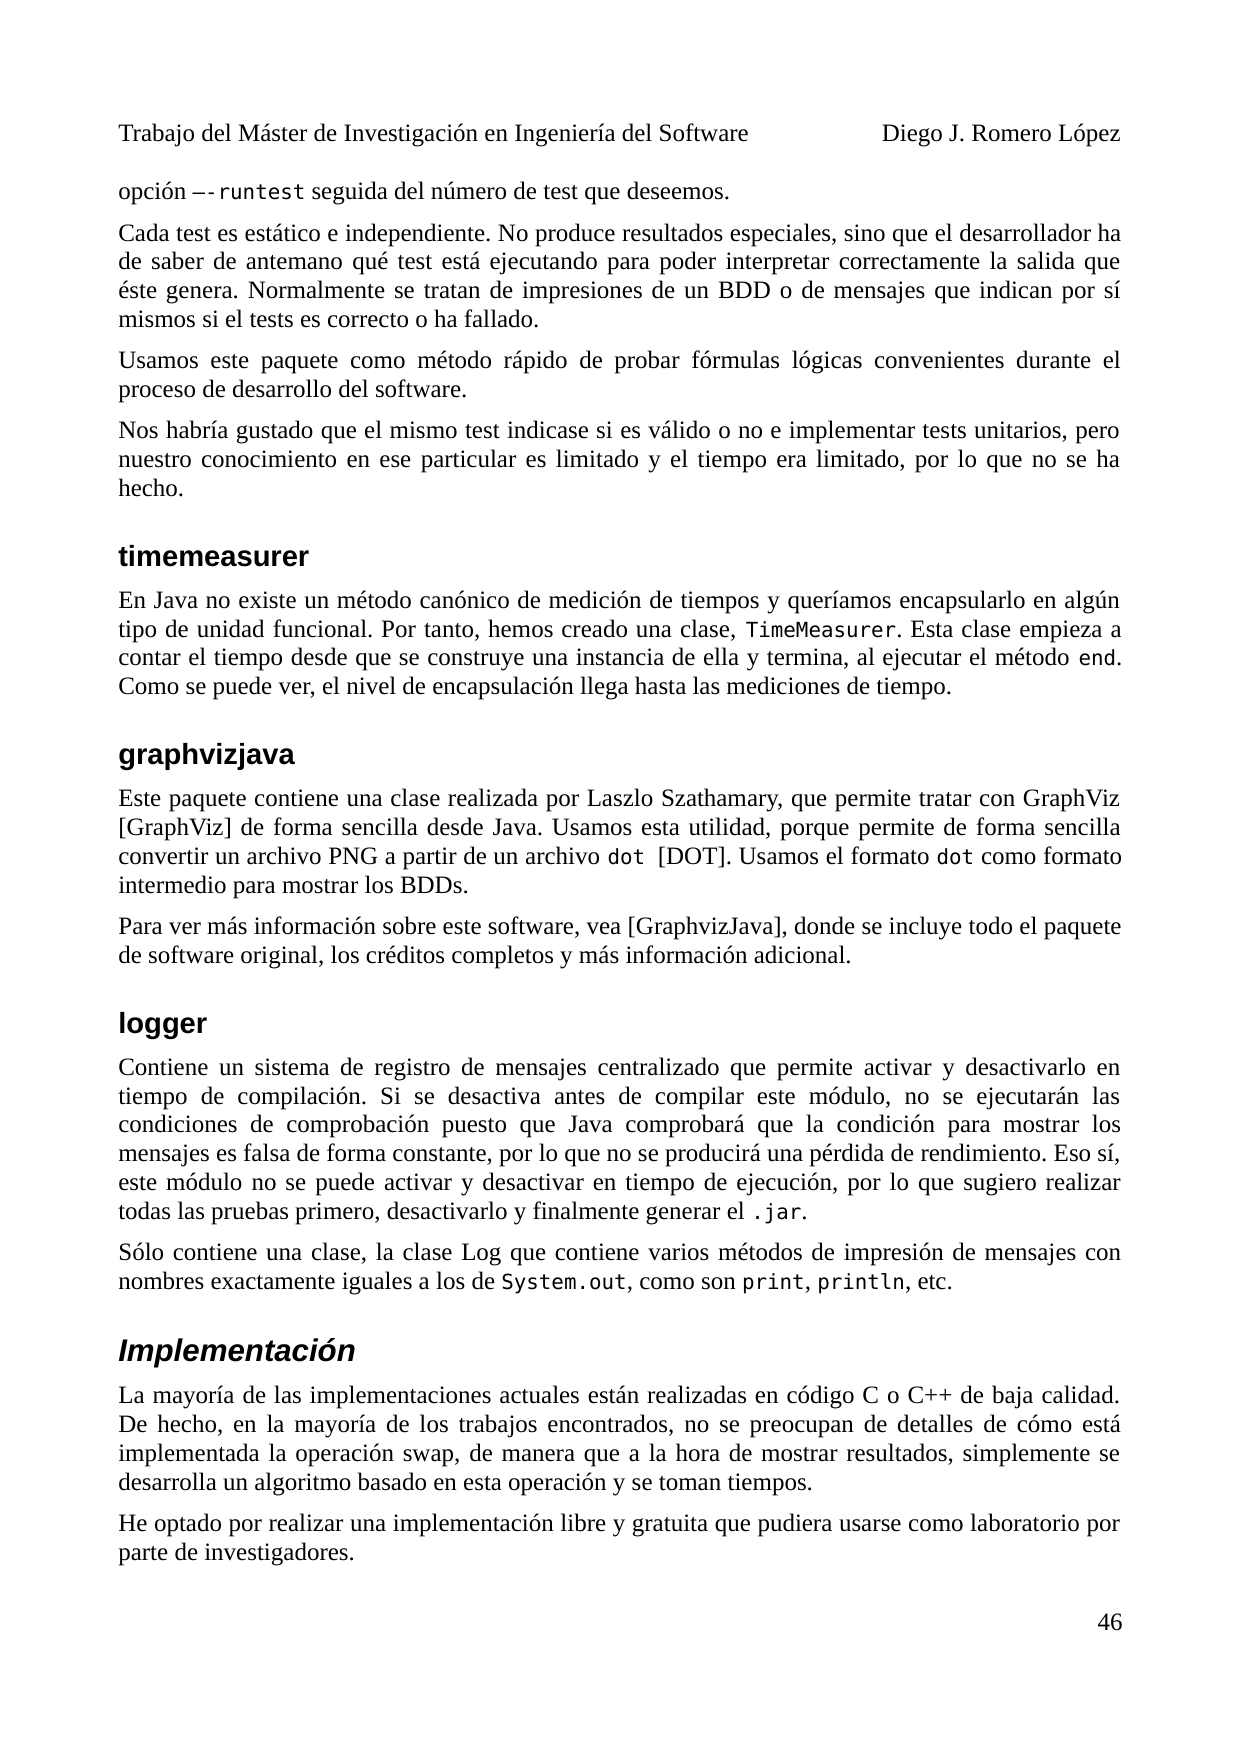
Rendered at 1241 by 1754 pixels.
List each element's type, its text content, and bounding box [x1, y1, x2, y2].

text Para ver más información sobre este software, vea [GraphvizJava], donde se incluye todo el paquete de software original, los créditos completos y más información adicional. [118, 911, 1122, 968]
subtitle logger [118, 1006, 1122, 1039]
text Sólo contiene una clase, la clase Log que contiene varios métodos de impresión de mensajes con nombres exactamente iguales a los de System.out, como son print, println, etc. [118, 1237, 1122, 1294]
text En Java no existe un método canónico de medición de tiempos y queríamos encapsularlo en algún tipo de unidad funcional. Por tanto, hemos creado una clase, TimeMeasurer. Esta clase empieza a contar el tiempo desde que se construye una instancia de ella y termina, al ejecutar el método end. Como se puede ver, el nivel de encapsulación llega hasta las mediciones de tiempo. [118, 585, 1122, 700]
text Cada test es estático e independiente. No produce resultados especiales, sino que el desarrollador ha de saber de antemano qué test está ejecutando para poder interpretar correctamente la salida que éste genera. Normalmente se tratan de impresiones de un BDD o de mensajes que indican por sí mismos si el tests es correcto o ha fallado. [118, 218, 1122, 333]
subtitle Implementación [118, 1332, 1122, 1368]
text He optado por realizar una implementación libre y gratuita que pudiera usarse como laboratorio por parte de investigadores. [118, 1508, 1122, 1565]
subtitle timemeasurer [118, 539, 1122, 572]
text Este paquete contiene una clase realizada por Laszlo Szathamary, que permite tratar con GraphViz [GraphViz] de forma sencilla desde Java. Usamos esta utilidad, porque permite de forma sencilla convertir un archivo PNG a partir de un archivo dot [DOT]. Usamos el formato dot como formato intermedio para mostrar los BDDs. [118, 783, 1122, 898]
text Contiene un sistema de registro de mensajes centralizado que permite activar y desactivarlo en tiempo de compilación. Si se desactiva antes de compilar este módulo, no se ejecutarán las condiciones de comprobación puesto que Java comprobará que la condición para mostrar los mensajes es falsa de forma constante, por lo que no se producirá una pérdida de rendimiento. Eso sí, este módulo no se puede activar y desactivar en tiempo de ejecución, por lo que sugiero realizar todas las pruebas primero, desactivarlo y finalmente generar el .jar. [118, 1052, 1122, 1224]
text opción –-runtest seguida del número de test que deseemos. [118, 176, 1122, 205]
subtitle graphvizjava [118, 737, 1122, 771]
text Nos habría gustado que el mismo test indicase si es válido o no e implementar tests unitarios, pero nuestro conocimiento en ese particular es limitado y el tiempo era limitado, por lo que no se ha hecho. [118, 415, 1122, 501]
text La mayoría de las implementaciones actuales están realizadas en código C o C++ de baja calidad. De hecho, en la mayoría de los trabajos encontrados, no se preocupan de detalles de cómo está implementada la operación swap, de manera que a la hora de mostrar resultados, simplemente se desarrolla un algoritmo basado en esta operación y se toman tiempos. [118, 1380, 1122, 1495]
text Usamos este paquete como método rápido de probar fórmulas lógicas convenientes durante el proceso de desarrollo del software. [118, 345, 1122, 403]
